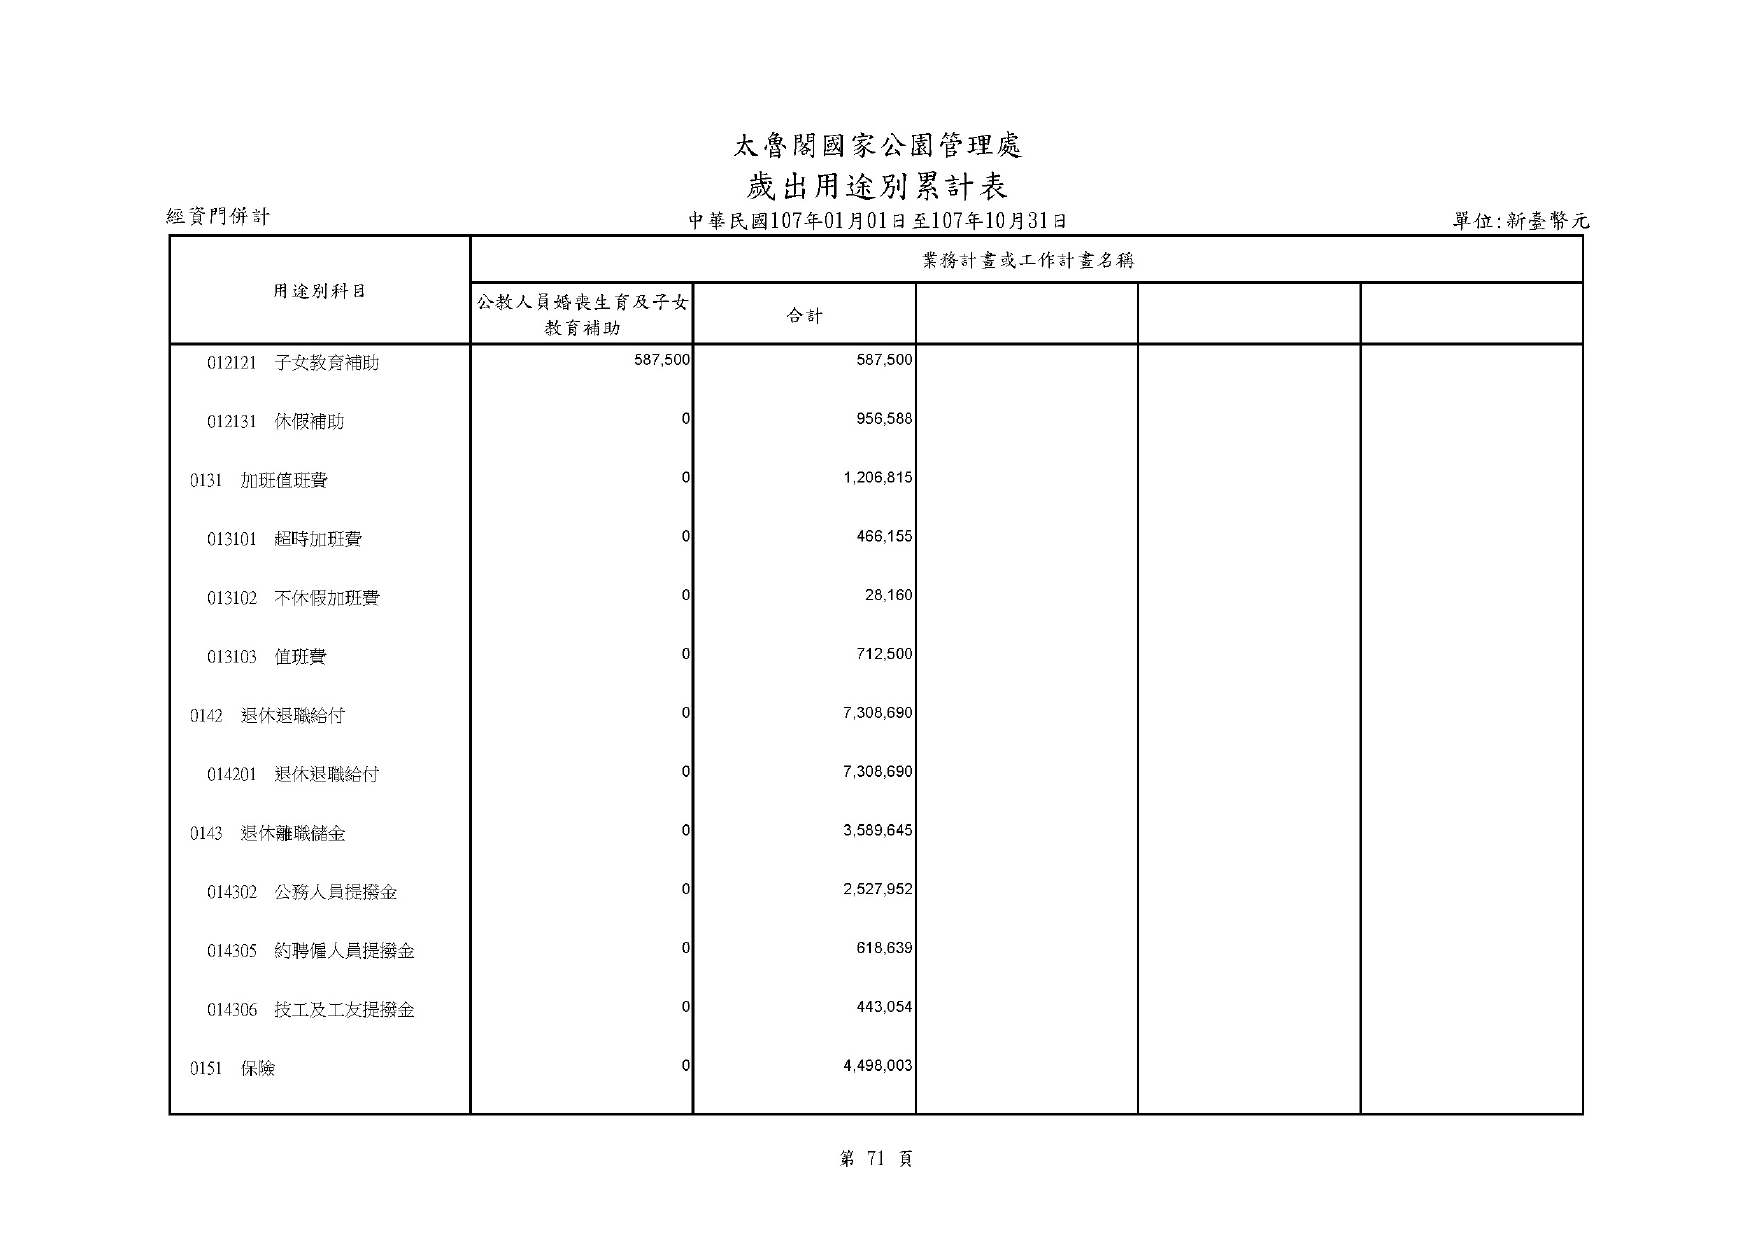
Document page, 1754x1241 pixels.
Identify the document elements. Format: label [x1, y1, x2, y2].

picture [59, 59, 1695, 1216]
